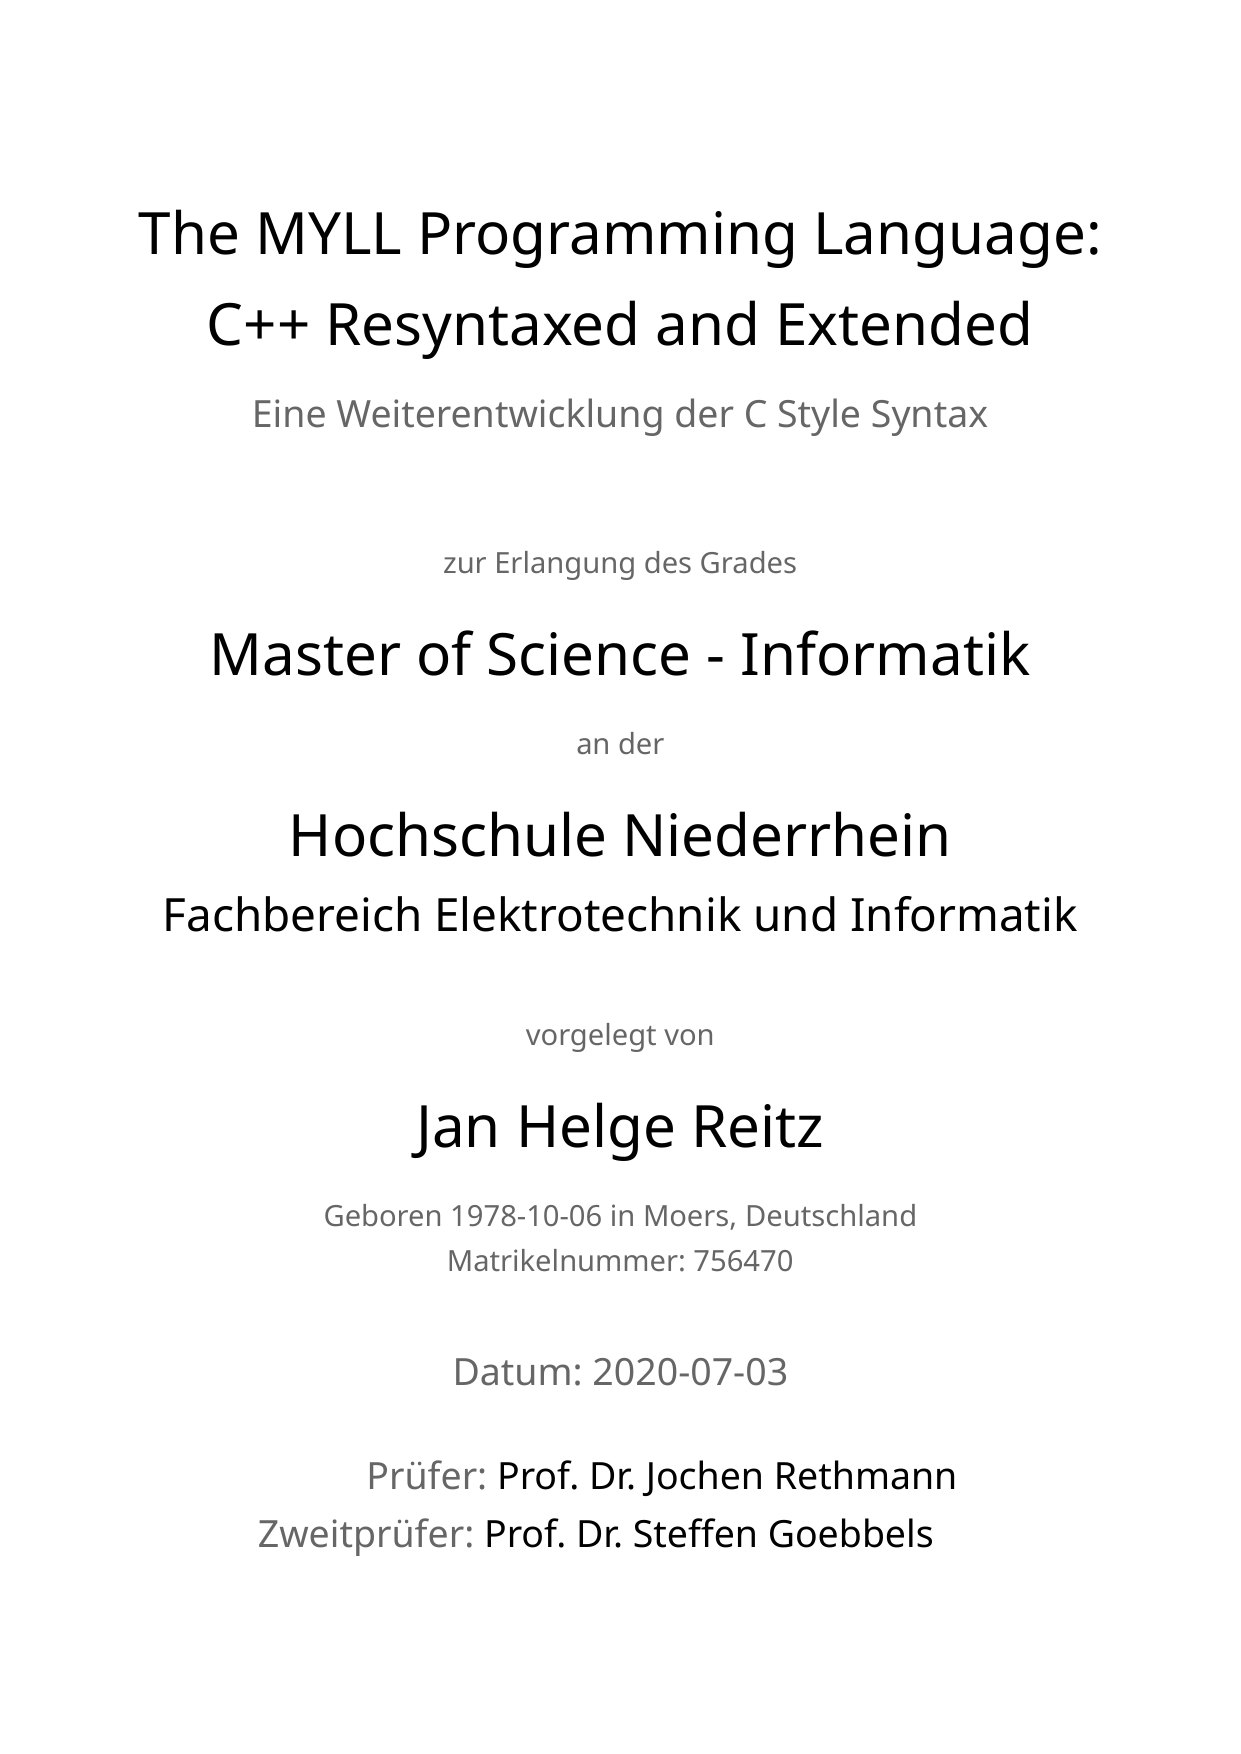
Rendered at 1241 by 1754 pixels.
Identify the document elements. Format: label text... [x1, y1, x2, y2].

subtitle Eine Weiterentwicklung der C Style Syntax [118, 387, 1122, 438]
subtitle zur Erlangung des Grades [118, 542, 1122, 582]
subtitle Geboren 1978-10-06 in Moers, Deutschland Matrikelnummer: 756470 [118, 1195, 1122, 1280]
title Master of Science - Informatik [118, 613, 1122, 692]
subtitle vorgelegt von [118, 1014, 1122, 1054]
title The MYLL Programming Language: C++ Resyntaxed and Extended [118, 192, 1122, 363]
subtitle an der [118, 723, 1122, 763]
title Jan Helge Reitz [118, 1085, 1122, 1164]
subtitle Datum: 2020-07-03 Prüfer: Prof. Dr. Jochen Rethmann Zweitprüfer: Prof. Dr. Steffen Goebbels [118, 1345, 1122, 1559]
title Hochschule Niederrhein Fachbereich Elektrotechnik und Informatik [118, 793, 1122, 945]
